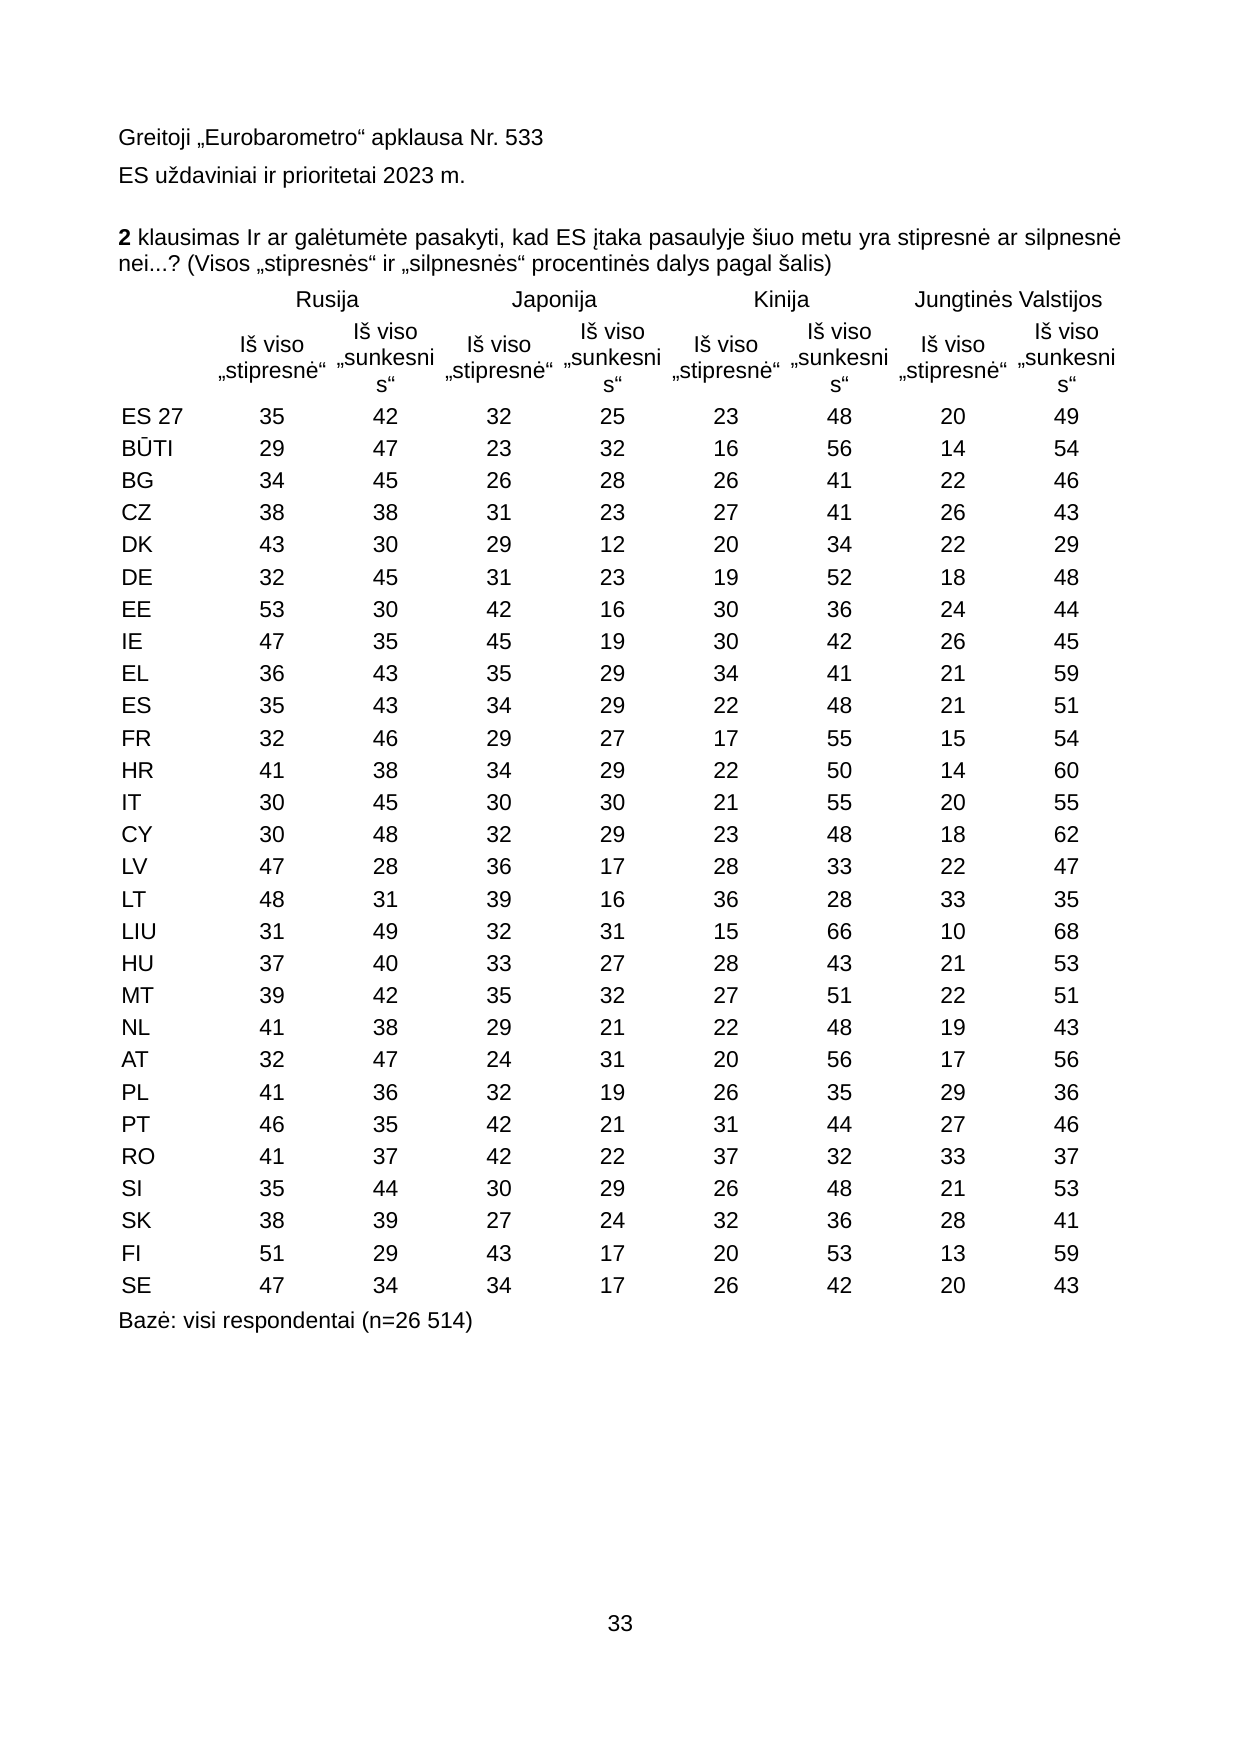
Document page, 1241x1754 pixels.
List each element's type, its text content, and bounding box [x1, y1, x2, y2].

table_cell 26 [668, 464, 784, 496]
table_cell 34 [784, 529, 895, 561]
table_cell 20 [895, 1269, 1011, 1301]
table_cell 37 [668, 1140, 784, 1172]
table_cell 16 [668, 432, 784, 464]
table_cell 59 [1011, 657, 1122, 689]
table_cell FR [118, 722, 214, 754]
table_cell HU [118, 947, 214, 979]
table_cell 27 [668, 496, 784, 528]
table_cell 39 [441, 883, 557, 915]
table_cell 48 [784, 1172, 895, 1204]
table_cell 43 [441, 1237, 557, 1269]
table_cell 48 [784, 818, 895, 850]
table_cell 41 [214, 754, 330, 786]
table_cell 20 [668, 1044, 784, 1076]
table_cell 53 [1011, 947, 1122, 979]
table_cell 55 [1011, 786, 1122, 818]
table_cell 41 [784, 496, 895, 528]
table_cell 33 [784, 850, 895, 883]
table_cell 54 [1011, 432, 1122, 464]
table_cell 30 [214, 786, 330, 818]
table_cell 33 [895, 883, 1011, 915]
table_cell 48 [784, 690, 895, 722]
table_cell 53 [1011, 1172, 1122, 1204]
table_cell 22 [895, 850, 1011, 883]
table_cell RO [118, 1140, 214, 1172]
table_cell 29 [1011, 529, 1122, 561]
table_cell 19 [895, 1011, 1011, 1043]
table_cell PL [118, 1076, 214, 1108]
table_cell 23 [557, 496, 668, 528]
table_cell Iš viso „sunkesnis“ [1011, 315, 1122, 400]
table_cell 66 [784, 915, 895, 947]
table_cell 49 [330, 915, 441, 947]
table_cell 48 [330, 818, 441, 850]
table_cell 23 [668, 400, 784, 432]
table_cell 43 [1011, 1011, 1122, 1043]
table_cell 46 [1011, 464, 1122, 496]
table_cell 43 [330, 690, 441, 722]
table_cell 32 [441, 818, 557, 850]
table_cell CZ [118, 496, 214, 528]
table_cell 32 [214, 722, 330, 754]
table_cell 19 [557, 1076, 668, 1108]
table_cell 46 [330, 722, 441, 754]
table_cell 23 [441, 432, 557, 464]
text Bazė: visi respondentai (n=26 514) [118, 1307, 1122, 1333]
table_cell 22 [668, 754, 784, 786]
table_cell 29 [330, 1237, 441, 1269]
table_cell 36 [214, 657, 330, 689]
table_cell 42 [330, 400, 441, 432]
table_cell 30 [441, 786, 557, 818]
table_cell 19 [668, 561, 784, 593]
table_cell 27 [557, 947, 668, 979]
table_cell 36 [668, 883, 784, 915]
table_cell 38 [214, 496, 330, 528]
table_cell 48 [784, 1011, 895, 1043]
table_cell 34 [441, 754, 557, 786]
table_cell 62 [1011, 818, 1122, 850]
table_cell 33 [441, 947, 557, 979]
table_cell 53 [784, 1237, 895, 1269]
table_cell 32 [441, 400, 557, 432]
table_cell PT [118, 1108, 214, 1140]
table_cell 45 [330, 464, 441, 496]
table_cell 42 [330, 979, 441, 1011]
table_cell 45 [441, 625, 557, 657]
table_cell 47 [214, 1269, 330, 1301]
table_cell 42 [441, 1140, 557, 1172]
table_cell 26 [441, 464, 557, 496]
table_cell 13 [895, 1237, 1011, 1269]
table_cell 21 [895, 690, 1011, 722]
table_cell 60 [1011, 754, 1122, 786]
table_cell 17 [557, 1237, 668, 1269]
table_cell 56 [784, 1044, 895, 1076]
table_cell 27 [895, 1108, 1011, 1140]
table_cell EE [118, 593, 214, 625]
table_cell 21 [557, 1108, 668, 1140]
table_cell 35 [441, 979, 557, 1011]
table_cell 44 [784, 1108, 895, 1140]
table_cell AT [118, 1044, 214, 1076]
table_cell 37 [330, 1140, 441, 1172]
table_cell 30 [668, 593, 784, 625]
table_cell 17 [895, 1044, 1011, 1076]
table_cell 50 [784, 754, 895, 786]
table_cell 20 [668, 1237, 784, 1269]
table_cell IT [118, 786, 214, 818]
table_cell 22 [895, 529, 1011, 561]
text 2 klausimas Ir ar galėtumėte pasakyti, kad ES įtaka pasaulyje šiuo metu yra stipresnė ar silpnesnė nei...? (Visos „stipresnės“ ir „silpnesnės“ procentinės dalys pagal šalis) [118, 224, 1122, 277]
table_cell 32 [668, 1205, 784, 1237]
table_cell 19 [557, 625, 668, 657]
table_cell 33 [895, 1140, 1011, 1172]
table_cell [118, 315, 214, 400]
table_cell 47 [330, 432, 441, 464]
table_cell 51 [1011, 690, 1122, 722]
table_cell 21 [895, 657, 1011, 689]
table_cell 51 [1011, 979, 1122, 1011]
table_cell 41 [1011, 1205, 1122, 1237]
table_cell 34 [214, 464, 330, 496]
table_cell 47 [214, 625, 330, 657]
table_cell 45 [1011, 625, 1122, 657]
table_cell 29 [557, 690, 668, 722]
table_cell 31 [557, 915, 668, 947]
table_cell 18 [895, 561, 1011, 593]
table_cell 22 [895, 979, 1011, 1011]
table_cell LV [118, 850, 214, 883]
table_cell 40 [330, 947, 441, 979]
table_cell 24 [557, 1205, 668, 1237]
table_cell 43 [784, 947, 895, 979]
table_cell 23 [557, 561, 668, 593]
table_cell 48 [784, 400, 895, 432]
table_cell 43 [330, 657, 441, 689]
table_cell 35 [214, 400, 330, 432]
table_cell 36 [784, 1205, 895, 1237]
table_cell 28 [557, 464, 668, 496]
table_cell 42 [784, 1269, 895, 1301]
table_cell 21 [895, 947, 1011, 979]
table_cell SK [118, 1205, 214, 1237]
table_cell 31 [330, 883, 441, 915]
table_cell 31 [441, 496, 557, 528]
table_cell 29 [895, 1076, 1011, 1108]
table_cell 24 [895, 593, 1011, 625]
table_cell 12 [557, 529, 668, 561]
table_cell 20 [895, 786, 1011, 818]
table_cell 29 [557, 1172, 668, 1204]
table_cell 28 [668, 850, 784, 883]
table_cell 35 [441, 657, 557, 689]
table_cell 36 [441, 850, 557, 883]
table_cell LIU [118, 915, 214, 947]
table_cell 16 [557, 593, 668, 625]
table_cell 56 [784, 432, 895, 464]
table_cell 47 [1011, 850, 1122, 883]
table_cell 41 [214, 1076, 330, 1108]
table_cell 28 [330, 850, 441, 883]
table_cell 35 [214, 1172, 330, 1204]
table_cell Iš viso „stipresnė“ [668, 315, 784, 400]
table_cell 29 [441, 1011, 557, 1043]
table_cell DE [118, 561, 214, 593]
table_cell 26 [895, 625, 1011, 657]
table_cell 22 [668, 690, 784, 722]
table_cell 46 [1011, 1108, 1122, 1140]
table_cell 30 [214, 818, 330, 850]
table_cell 25 [557, 400, 668, 432]
table_cell 22 [668, 1011, 784, 1043]
table_cell 20 [895, 400, 1011, 432]
table_cell 17 [557, 850, 668, 883]
table_cell SI [118, 1172, 214, 1204]
table_cell 30 [441, 1172, 557, 1204]
table_cell 14 [895, 754, 1011, 786]
table_cell 32 [557, 432, 668, 464]
table_cell Iš viso „sunkesnis“ [784, 315, 895, 400]
table_cell 16 [557, 883, 668, 915]
table_cell 32 [784, 1140, 895, 1172]
table_cell 32 [557, 979, 668, 1011]
table_cell 44 [330, 1172, 441, 1204]
table_cell 39 [330, 1205, 441, 1237]
table_cell 43 [1011, 1269, 1122, 1301]
table_cell 32 [441, 1076, 557, 1108]
table_cell 15 [895, 722, 1011, 754]
table_cell 38 [330, 496, 441, 528]
table_cell 48 [1011, 561, 1122, 593]
table_cell 29 [557, 657, 668, 689]
table_cell BG [118, 464, 214, 496]
table_cell 29 [214, 432, 330, 464]
table_header Rusija [214, 283, 441, 315]
table_cell 37 [214, 947, 330, 979]
table_cell 38 [214, 1205, 330, 1237]
table_cell IE [118, 625, 214, 657]
table_cell 31 [557, 1044, 668, 1076]
table_cell 41 [784, 464, 895, 496]
table_cell 26 [895, 496, 1011, 528]
table_cell 46 [214, 1108, 330, 1140]
table_cell 27 [668, 979, 784, 1011]
table_cell Iš viso „sunkesnis“ [557, 315, 668, 400]
table_cell BŪTI [118, 432, 214, 464]
table_cell 55 [784, 786, 895, 818]
table_cell 39 [214, 979, 330, 1011]
table_cell 43 [214, 529, 330, 561]
table_cell 35 [330, 1108, 441, 1140]
table_cell 35 [330, 625, 441, 657]
table_cell 49 [1011, 400, 1122, 432]
table_cell Iš viso „stipresnė“ [441, 315, 557, 400]
table_cell 34 [441, 1269, 557, 1301]
table_cell 17 [668, 722, 784, 754]
table_cell SE [118, 1269, 214, 1301]
table_cell 37 [1011, 1140, 1122, 1172]
table_cell 27 [557, 722, 668, 754]
table_cell 14 [895, 432, 1011, 464]
table_cell 28 [668, 947, 784, 979]
table_header Japonija [441, 283, 668, 315]
table_cell 54 [1011, 722, 1122, 754]
table_cell 35 [1011, 883, 1122, 915]
table_cell 28 [784, 883, 895, 915]
table_cell 28 [895, 1205, 1011, 1237]
table_cell 38 [330, 1011, 441, 1043]
table_cell 21 [557, 1011, 668, 1043]
table_cell 38 [330, 754, 441, 786]
table_cell 45 [330, 786, 441, 818]
table_cell 36 [784, 593, 895, 625]
table_cell 55 [784, 722, 895, 754]
table_cell 22 [895, 464, 1011, 496]
table_header Jungtinės Valstijos [895, 283, 1122, 315]
table_cell 68 [1011, 915, 1122, 947]
table_cell FI [118, 1237, 214, 1269]
table_cell Iš viso „stipresnė“ [214, 315, 330, 400]
table_cell 22 [557, 1140, 668, 1172]
table_cell EL [118, 657, 214, 689]
table_cell 29 [557, 754, 668, 786]
table_cell 31 [441, 561, 557, 593]
table_cell Iš viso „sunkesnis“ [330, 315, 441, 400]
table_cell 41 [214, 1140, 330, 1172]
table_cell 47 [330, 1044, 441, 1076]
table_cell 26 [668, 1076, 784, 1108]
table_cell 42 [441, 1108, 557, 1140]
table_cell 32 [441, 915, 557, 947]
table_cell 21 [668, 786, 784, 818]
table_cell 23 [668, 818, 784, 850]
table_cell 35 [214, 690, 330, 722]
table_cell MT [118, 979, 214, 1011]
table_cell 26 [668, 1269, 784, 1301]
table_cell 51 [214, 1237, 330, 1269]
table_cell 21 [895, 1172, 1011, 1204]
table_cell HR [118, 754, 214, 786]
table_cell 44 [1011, 593, 1122, 625]
table_cell 29 [441, 529, 557, 561]
table_cell LT [118, 883, 214, 915]
table_cell 30 [330, 529, 441, 561]
table_cell 56 [1011, 1044, 1122, 1076]
table_cell 52 [784, 561, 895, 593]
table_cell 31 [668, 1108, 784, 1140]
table_cell 20 [668, 529, 784, 561]
table_cell 10 [895, 915, 1011, 947]
table_cell 59 [1011, 1237, 1122, 1269]
table_cell 30 [330, 593, 441, 625]
table_cell ES [118, 690, 214, 722]
table_cell 18 [895, 818, 1011, 850]
table_cell 34 [441, 690, 557, 722]
table_cell 42 [784, 625, 895, 657]
table_cell 31 [214, 915, 330, 947]
table_header Kinija [668, 283, 895, 315]
table_cell 41 [214, 1011, 330, 1043]
table_cell 29 [557, 818, 668, 850]
table_cell 48 [214, 883, 330, 915]
table_cell 29 [441, 722, 557, 754]
table_cell 43 [1011, 496, 1122, 528]
table_cell 30 [557, 786, 668, 818]
table_cell 24 [441, 1044, 557, 1076]
table_cell 36 [330, 1076, 441, 1108]
table_header [118, 283, 214, 315]
table_cell 26 [668, 1172, 784, 1204]
table_cell ES 27 [118, 400, 214, 432]
table_cell 47 [214, 850, 330, 883]
table_cell DK [118, 529, 214, 561]
table_cell 30 [668, 625, 784, 657]
table_cell 15 [668, 915, 784, 947]
table_cell 34 [668, 657, 784, 689]
table_cell 53 [214, 593, 330, 625]
table_cell Iš viso „stipresnė“ [895, 315, 1011, 400]
table_cell 41 [784, 657, 895, 689]
table_cell CY [118, 818, 214, 850]
table_cell 32 [214, 1044, 330, 1076]
table_cell 17 [557, 1269, 668, 1301]
table_cell NL [118, 1011, 214, 1043]
table_cell 35 [784, 1076, 895, 1108]
table_cell 27 [441, 1205, 557, 1237]
table_cell 42 [441, 593, 557, 625]
table_cell 51 [784, 979, 895, 1011]
table_cell 34 [330, 1269, 441, 1301]
table_cell 32 [214, 561, 330, 593]
table_cell 45 [330, 561, 441, 593]
table_cell 36 [1011, 1076, 1122, 1108]
